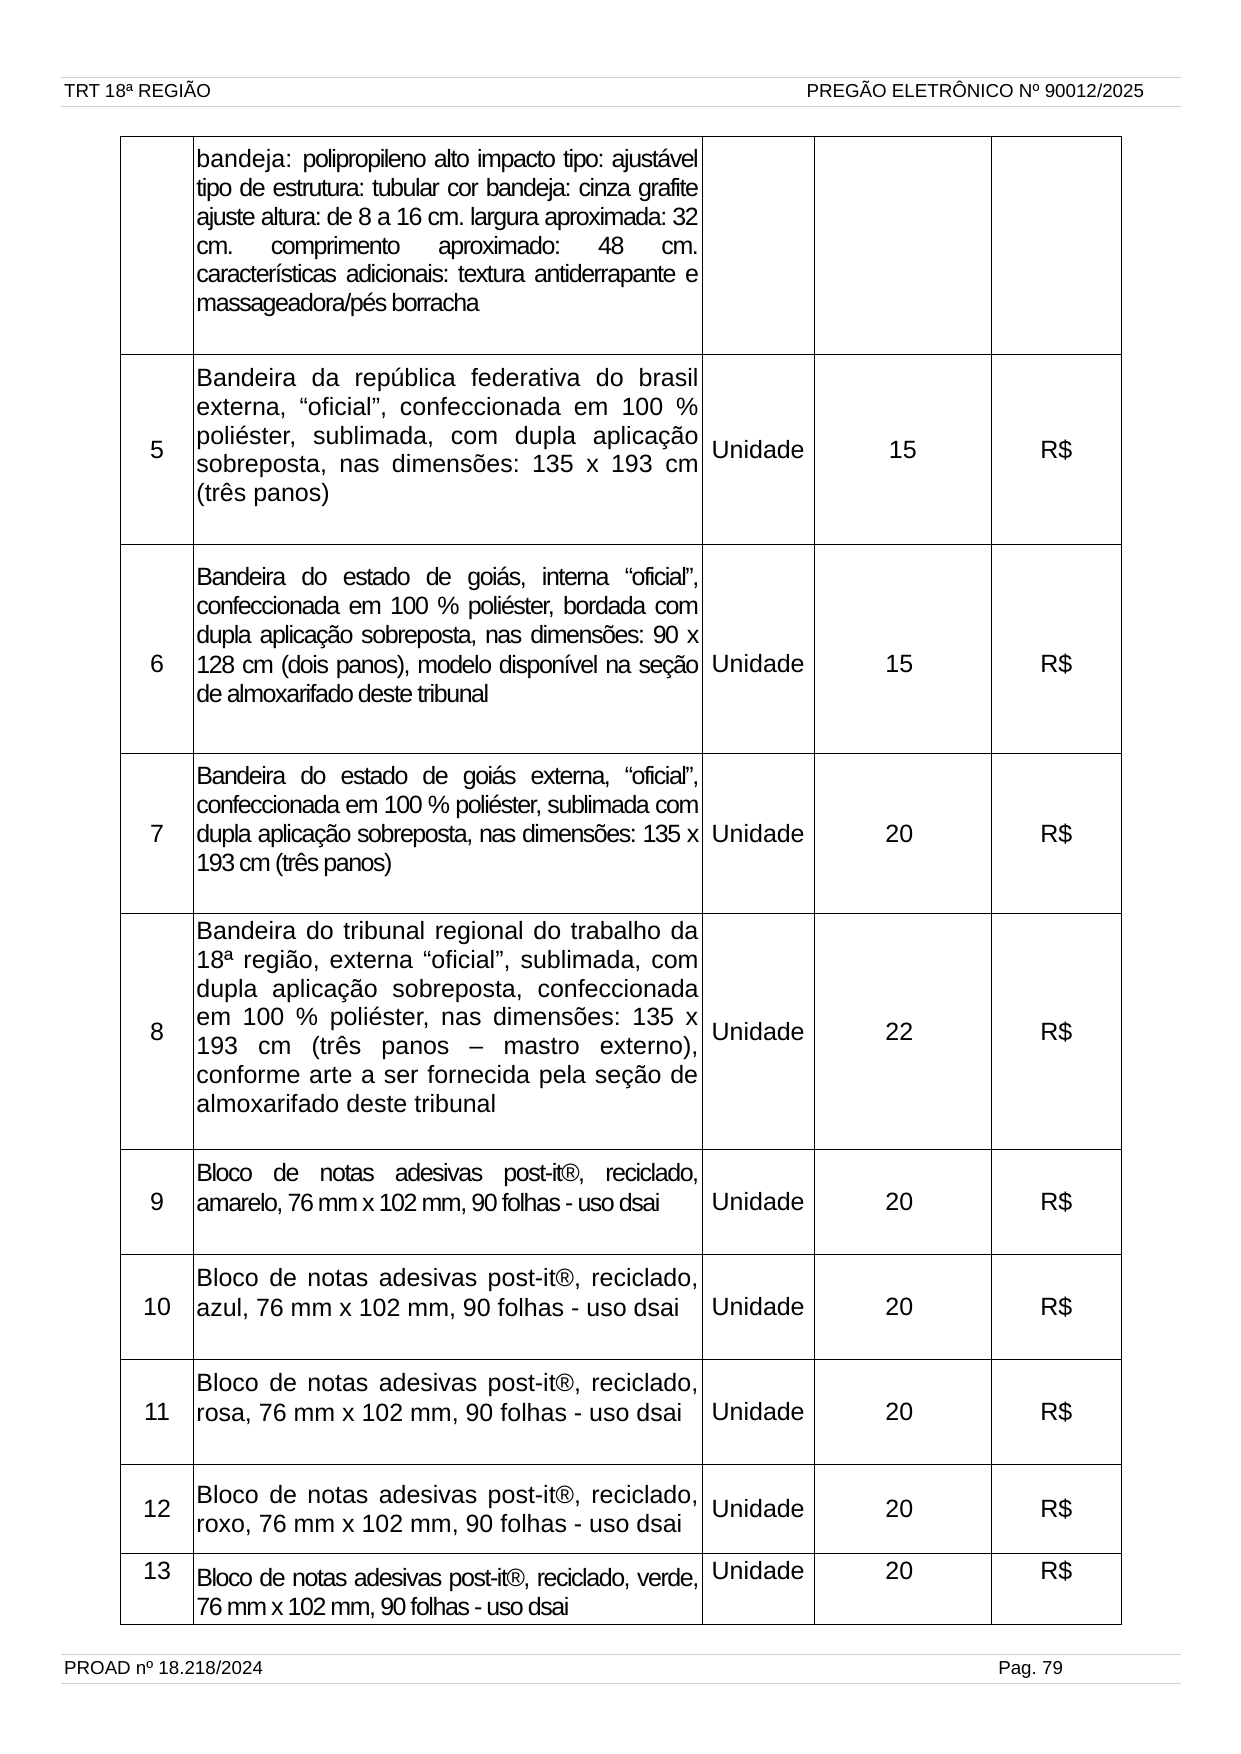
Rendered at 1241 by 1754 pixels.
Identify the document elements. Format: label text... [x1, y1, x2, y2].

table_cell Bloco de notas adesivas post-it®, reciclado, roxo, 76 mm x 102 mm, 90 folhas - uso dsai [194, 1465, 702, 1553]
table_cell Unidade [703, 754, 814, 913]
table_cell R$ [992, 1465, 1121, 1553]
table_cell Unidade [703, 914, 814, 1148]
table_cell 20 [815, 1360, 991, 1464]
table_cell 6 [121, 545, 193, 753]
table_cell 20 [815, 1255, 991, 1359]
table_cell Bloco de notas adesivas post-it®, reciclado, azul, 76 mm x 102 mm, 90 folhas - uso dsai [194, 1255, 702, 1359]
table_cell Unidade [703, 355, 814, 544]
table_cell 20 [815, 754, 991, 913]
table_cell Unidade [703, 1465, 814, 1553]
table_cell R$ [992, 1255, 1121, 1359]
table_cell Bloco de notas adesivas post-it®, reciclado, rosa, 76 mm x 102 mm, 90 folhas - uso dsai [194, 1360, 702, 1464]
table_cell Unidade [703, 1150, 814, 1254]
table_cell Bandeira do tribunal regional do trabalho da 18ª região, externa “oficial”, sublimada, com dupla aplicação sobreposta, confeccionada em 100 % poliéster, nas dimensões: 135 x 193 cm (três panos – mastro externo), conforme arte a ser fornecida pela seção de almoxarifado deste tribunal [194, 914, 702, 1148]
table_cell 22 [815, 914, 991, 1148]
table_cell 9 [121, 1150, 193, 1254]
table_cell Bloco de notas adesivas post-it®, reciclado, amarelo, 76 mm x 102 mm, 90 folhas - uso dsai [194, 1150, 702, 1254]
table_cell [992, 137, 1121, 354]
table_cell 5 [121, 355, 193, 544]
table_cell R$ [992, 1360, 1121, 1464]
table_cell 20 [815, 1465, 991, 1553]
table_cell Unidade [703, 1255, 814, 1359]
table_cell Bandeira DA REPÚBLICA FEDERATIVA DO BRASIL EXTERNA, “OFICIAL”, CONFECCIONADA EM 100 % POLIÉSTER, SUBLIMADA, COM DUPLA APLICAÇÃO SOBREPOSTA, NAS DIMENSÕES: 135 X 193 CM (TRÊS PANOS) [194, 355, 702, 544]
table_cell bandeja: POLIPROPILENO ALTO IMPACTO TIPO: AJUSTÁVEL TIPO DE ESTRUTURA: TUBULAR COR BANDEJA: CINZA GRAFITE AJUSTE ALTURA: DE 8 A 16 CM. LARGURA APROXIMADA: 32 CM. COMPRIMENTO APROXIMADO: 48 CM. CARACTERÍSTICAS ADICIONAIS: TEXTURA ANTIDERRAPANTE E MASSAGEADORA/PÉS BORRACHA [194, 137, 702, 354]
table_cell 11 [121, 1360, 193, 1464]
table_cell 20 [815, 1554, 991, 1624]
table_cell [703, 137, 814, 354]
table_cell R$ [992, 754, 1121, 913]
table_cell R$ [992, 355, 1121, 544]
table_cell Unidade [703, 1360, 814, 1464]
table_cell Unidade [703, 1554, 814, 1624]
table_cell 15 [815, 545, 991, 753]
table_cell Bandeira do estado de goiás, interna “oficial”, confeccionada em 100 % poliéster, bordada com dupla aplicação sobreposta, nas dimensões: 90 x 128 cm (dois panos), modelo disponível na seção de almoxarifado deste tribunal [194, 545, 702, 753]
table_cell Unidade [703, 545, 814, 753]
table_cell [815, 137, 991, 354]
table_cell R$ [992, 1150, 1121, 1254]
table_cell 8 [121, 914, 193, 1148]
table_cell 13 [121, 1554, 193, 1624]
table_cell 10 [121, 1255, 193, 1359]
table_cell 12 [121, 1465, 193, 1553]
table_cell Bandeira do estado de goiás externa, “oficial”, confeccionada em 100 % poliéster, sublimada com dupla aplicação sobreposta, nas dimensões: 135 x 193 cm (três panos) [194, 754, 702, 913]
table_cell 7 [121, 754, 193, 913]
table_cell R$ [992, 1554, 1121, 1624]
table_cell [121, 137, 193, 354]
table_cell 15 [815, 355, 991, 544]
table_cell R$ [992, 545, 1121, 753]
table_cell Bloco de notas adesivas post-it®, reciclado, verde, 76 mm x 102 mm, 90 folhas - uso dsai [194, 1554, 702, 1624]
table_cell R$ [992, 914, 1121, 1148]
table_cell 20 [815, 1150, 991, 1254]
